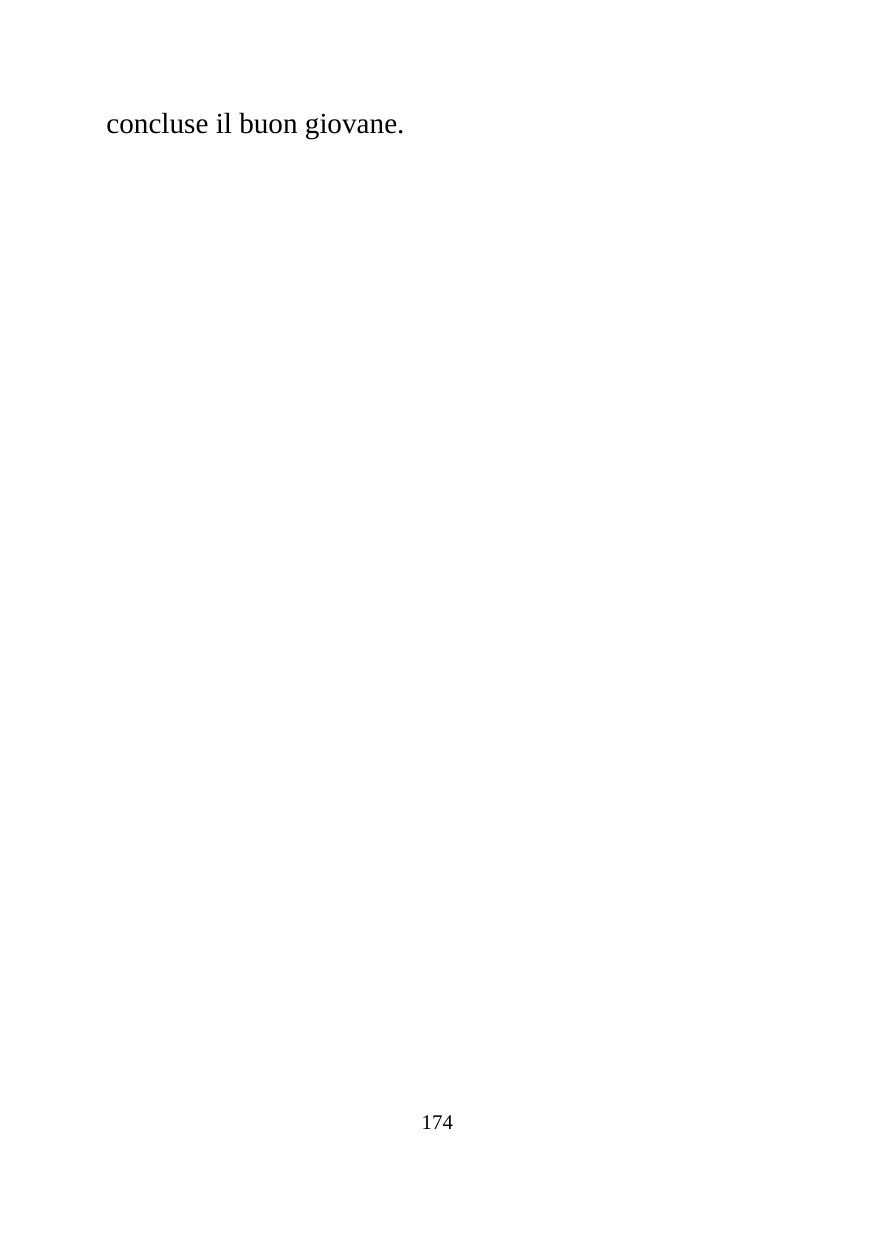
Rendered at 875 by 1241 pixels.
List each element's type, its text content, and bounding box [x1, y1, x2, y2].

text concluse il buon giovane. [106, 106, 768, 140]
